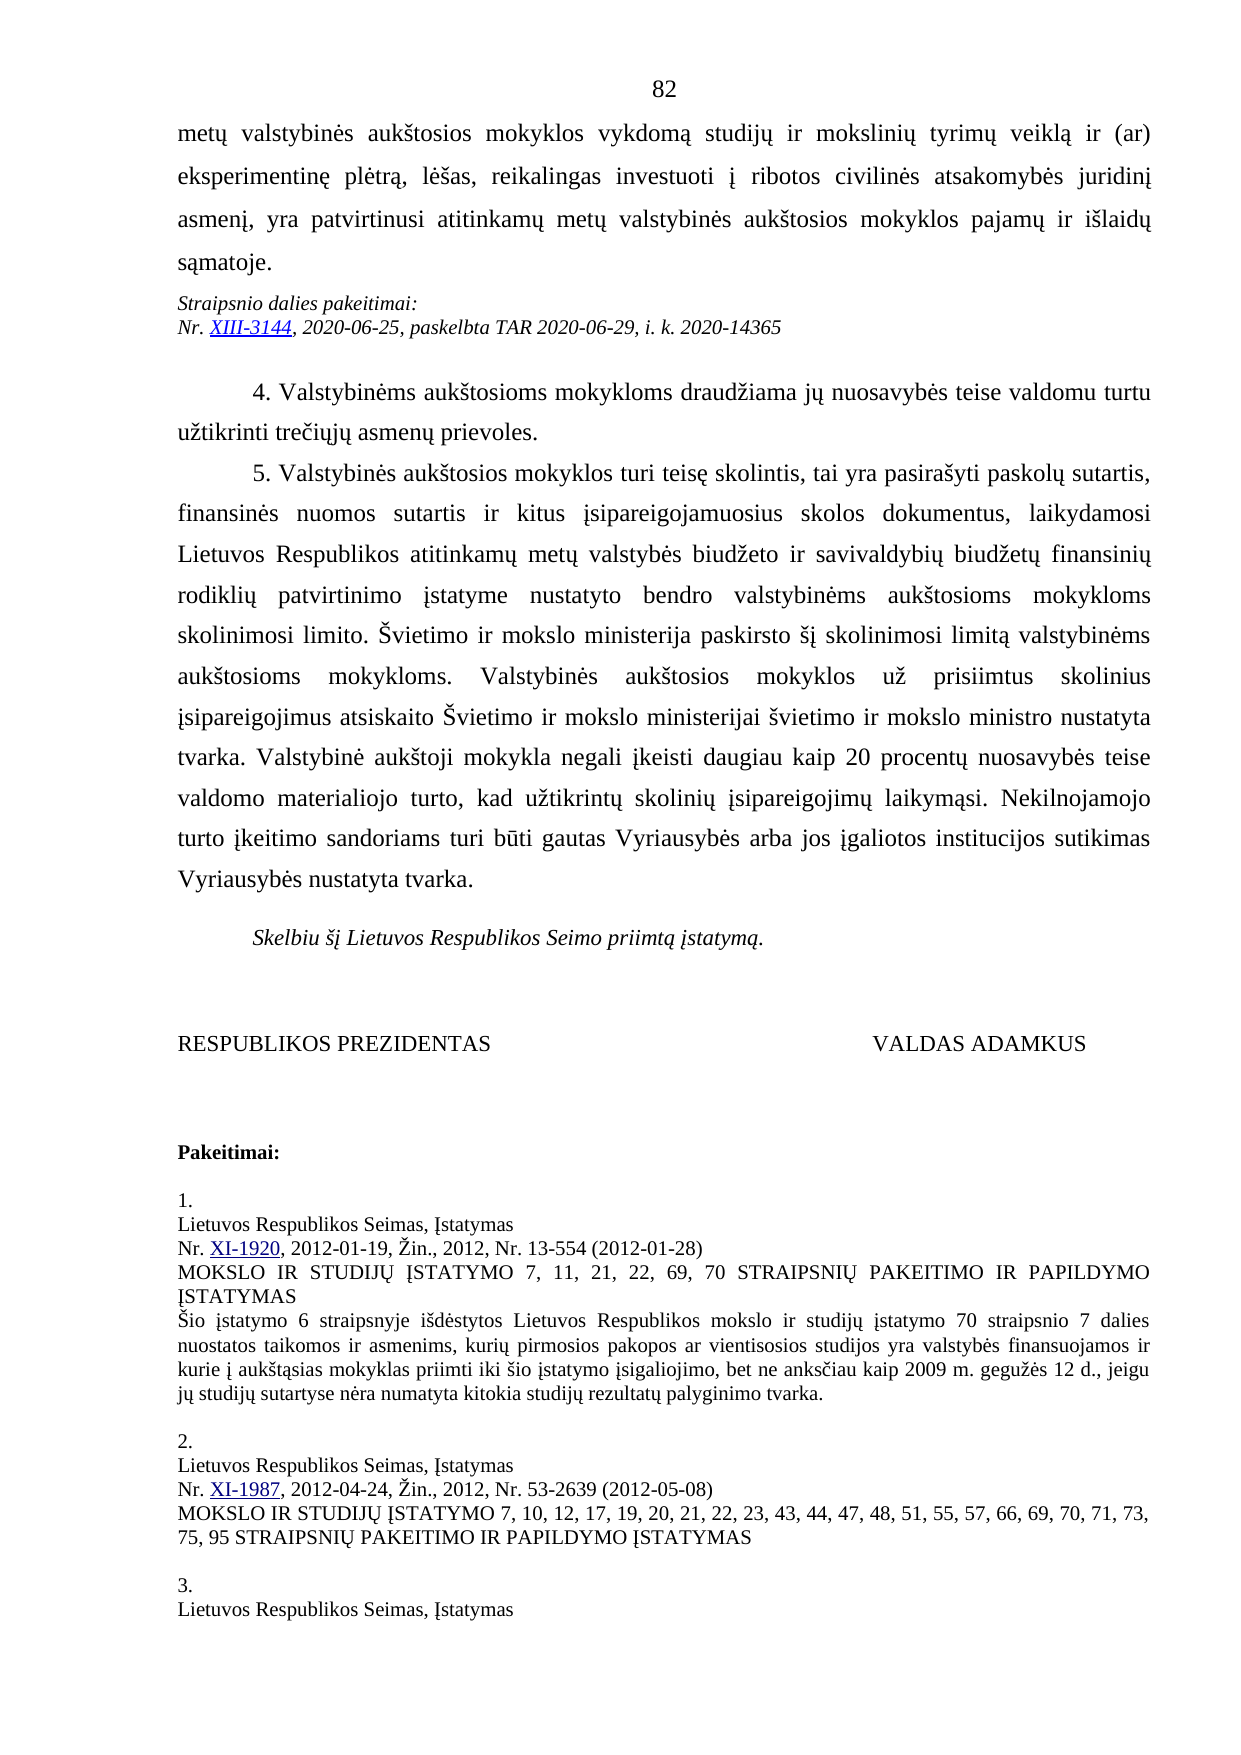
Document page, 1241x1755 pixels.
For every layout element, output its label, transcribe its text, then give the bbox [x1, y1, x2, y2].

text 4. Valstybinėms aukštosioms mokykloms draudžiama jų nuosavybės teise valdomu turtu užtikrinti trečiųjų asmenų prievoles. [177, 367, 1152, 449]
text Lietuvos Respublikos Seimas, Įstatymas [177, 1453, 1152, 1477]
text Pakeitimai: [177, 1140, 1152, 1164]
text Šio įstatymo 6 straipsnyje išdėstytos Lietuvos Respublikos mokslo ir studijų įstatymo 70 straipsnio 7 dalies nuostatos taikomos ir asmenims, kurių pirmosios pakopos ar vientisosios studijos yra valstybės finansuojamos ir kurie į aukštąsias mokyklas priimti iki šio įstatymo įsigaliojimo, bet ne anksčiau kaip 2009 m. gegužės 12 d., jeigu jų studijų sutartyse nėra numatyta kitokia studijų rezultatų palyginimo tvarka. [177, 1308, 1152, 1405]
text MOKSLO IR STUDIJŲ ĮSTATYMO 7, 11, 21, 22, 69, 70 STRAIPSNIŲ PAKEITIMO IR PAPILDYMO ĮSTATYMAS [177, 1260, 1152, 1308]
text 5. Valstybinės aukštosios mokyklos turi teisę skolintis, tai yra pasirašyti paskolų sutartis, finansinės nuomos sutartis ir kitus įsipareigojamuosius skolos dokumentus, laikydamosi Lietuvos Respublikos atitinkamų metų valstybės biudžeto ir savivaldybių biudžetų finansinių rodiklių patvirtinimo įstatyme nustatyto bendro valstybinėms aukštosioms mokykloms skolinimosi limito. Švietimo ir mokslo ministerija paskirsto šį skolinimosi limitą valstybinėms aukštosioms mokykloms. Valstybinės aukštosios mokyklos už prisiimtus skolinius įsipareigojimus atsiskaito Švietimo ir mokslo ministerijai švietimo ir mokslo ministro nustatyta tvarka. Valstybinė aukštoji mokykla negali įkeisti daugiau kaip 20 procentų nuosavybės teise valdomo materialiojo turto, kad užtikrintų skolinių įsipareigojimų laikymąsi. Nekilnojamojo turto įkeitimo sandoriams turi būti gautas Vyriausybės arba jos įgaliotos institucijos sutikimas Vyriausybės nustatyta tvarka. [177, 449, 1152, 896]
text Lietuvos Respublikos Seimas, Įstatymas [177, 1212, 1152, 1236]
text Straipsnio dalies pakeitimai: [177, 291, 1152, 315]
text RESPUBLIKOS PREZIDENTAS VALDAS ADAMKUS [177, 1030, 1152, 1056]
text 3. [177, 1573, 1152, 1597]
text 1. [177, 1188, 1152, 1212]
text Nr. XI-1920, 2012-01-19, Žin., 2012, Nr. 13-554 (2012-01-28) [177, 1236, 1152, 1260]
text Skelbiu šį Lietuvos Respublikos Seimo priimtą įstatymą. [177, 924, 1152, 951]
text 2. [177, 1429, 1152, 1453]
text Nr. XI-1987, 2012-04-24, Žin., 2012, Nr. 53-2639 (2012-05-08) [177, 1477, 1152, 1501]
text metų valstybinės aukštosios mokyklos vykdomą studijų ir mokslinių tyrimų veiklą ir (ar) eksperimentinę plėtrą, lėšas, reikalingas investuoti į ribotos civilinės atsakomybės juridinį asmenį, yra patvirtinusi atitinkamų metų valstybinės aukštosios mokyklos pajamų ir išlaidų sąmatoje. [177, 118, 1152, 276]
text Lietuvos Respublikos Seimas, Įstatymas [177, 1597, 1152, 1621]
text Nr. XIII-3144, 2020-06-25, paskelbta TAR 2020-06-29, i. k. 2020-14365 [177, 315, 1152, 339]
text MOKSLO IR STUDIJŲ ĮSTATYMO 7, 10, 12, 17, 19, 20, 21, 22, 23, 43, 44, 47, 48, 51, 55, 57, 66, 69, 70, 71, 73, 75, 95 STRAIPSNIŲ PAKEITIMO IR PAPILDYMO ĮSTATYMAS [177, 1501, 1152, 1549]
